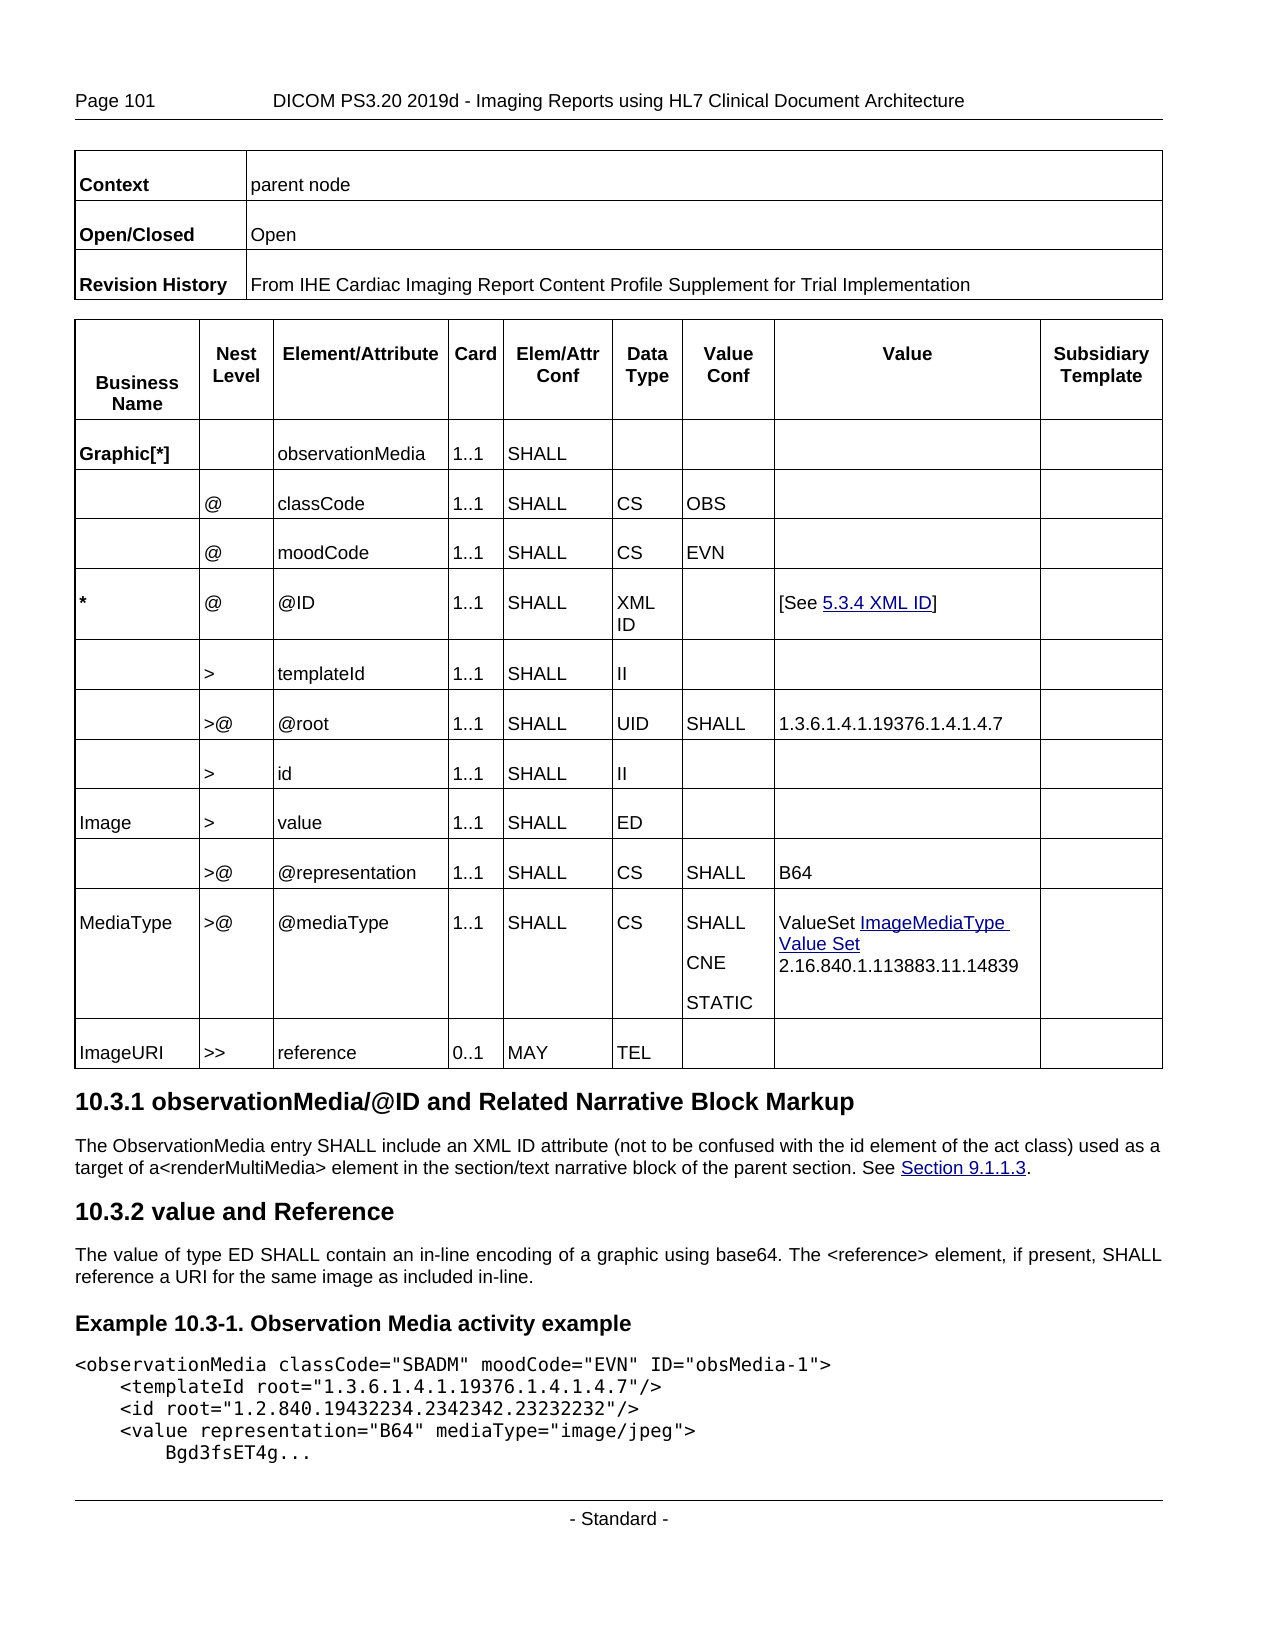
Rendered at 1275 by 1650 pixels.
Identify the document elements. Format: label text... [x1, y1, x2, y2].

table_cell [1041, 690, 1162, 738]
table_cell SHALL [683, 690, 774, 738]
table_cell SHALL [504, 839, 612, 888]
table_cell [1041, 839, 1162, 888]
table_cell >@ [200, 889, 273, 1018]
table_cell @ID [274, 569, 448, 639]
table_cell > [200, 789, 273, 838]
table_cell SHALL [504, 470, 612, 518]
table_cell [See 5.3.4 XML ID] [775, 569, 1040, 639]
table_cell [1041, 889, 1162, 1018]
table_cell SHALL [504, 690, 612, 738]
table_cell @mediaType [274, 889, 448, 1018]
table_cell ValueSet ImageMediaType Value Set 2.16.840.1.113883.11.14839 [775, 889, 1040, 1018]
table_cell @representation [274, 839, 448, 888]
table_cell Image [76, 789, 199, 838]
table_cell > [200, 740, 273, 788]
text The value of type ED SHALL contain an in-line encoding of a graphic using base64. The <reference> element, if present, SHALL reference a URI for the same image as included in-line. [75, 1244, 1162, 1287]
table_cell >> [200, 1019, 273, 1068]
table_cell 1..1 [449, 690, 503, 738]
table_cell * [76, 569, 199, 639]
table_header Element/​Attribute [274, 320, 448, 419]
table_cell [1041, 420, 1162, 468]
table_header Nest Level [200, 320, 273, 419]
table_cell Open [247, 201, 1162, 249]
table_cell [775, 519, 1040, 568]
table_cell [683, 1019, 774, 1068]
table_cell @ [200, 470, 273, 518]
table_header Value Conf [683, 320, 774, 419]
table_cell UID [613, 690, 682, 738]
table_cell CS [613, 889, 682, 1018]
table_cell SHALL [504, 420, 612, 468]
table_cell 1.3.6.1.4.1.19376.​1.4.1.4.7 [775, 690, 1040, 738]
text The ObservationMedia entry SHALL include an XML ID attribute (not to be confused with the id element of the act class) used as a target of a<renderMultiMedia> element in the section/text narrative block of the parent section. See Section 9.1.1.3. [75, 1135, 1162, 1178]
table_cell @root [274, 690, 448, 738]
table_cell 1..1 [449, 519, 503, 568]
table_cell [775, 470, 1040, 518]
table_cell [200, 420, 273, 468]
table_cell [1041, 470, 1162, 518]
table_cell [76, 740, 199, 788]
table_cell [775, 640, 1040, 689]
table_cell 1..1 [449, 889, 503, 1018]
table_cell Graphic[*] [76, 420, 199, 468]
table_cell MAY [504, 1019, 612, 1068]
table_cell II [613, 740, 682, 788]
table_cell CS [613, 470, 682, 518]
table_cell parent node [247, 151, 1162, 200]
table_cell Revision History [76, 250, 246, 299]
table_cell B64 [775, 839, 1040, 888]
table_cell [76, 839, 199, 888]
table_cell 1..1 [449, 420, 503, 468]
table_cell [1041, 740, 1162, 788]
table_cell > [200, 640, 273, 689]
table_cell >@ [200, 690, 273, 738]
table_cell [775, 789, 1040, 838]
table_cell SHALL [504, 569, 612, 639]
text 10.3.1 observationMedia/@ID and Related Narrative Block Markup [75, 1087, 1162, 1116]
table_cell [613, 420, 682, 468]
table_header Subsidiary Template [1041, 320, 1162, 419]
table_header Elem/Attr Conf [504, 320, 612, 419]
table_cell 1..1 [449, 789, 503, 838]
table_cell SHALL [504, 740, 612, 788]
table_cell CS [613, 839, 682, 888]
table_cell [683, 569, 774, 639]
table_cell [1041, 789, 1162, 838]
table_header Card [449, 320, 503, 419]
table_cell SHALL [504, 889, 612, 1018]
table_cell Open/Closed [76, 201, 246, 249]
table_cell value [274, 789, 448, 838]
table_cell [683, 740, 774, 788]
table_cell 1..1 [449, 740, 503, 788]
table_cell OBS [683, 470, 774, 518]
table_cell SHALL CNE STATIC [683, 889, 774, 1018]
table_cell observation​Media [274, 420, 448, 468]
table_cell >@ [200, 839, 273, 888]
table_cell XML ID [613, 569, 682, 639]
table_cell EVN [683, 519, 774, 568]
table_cell SHALL [683, 839, 774, 888]
table_cell [1041, 640, 1162, 689]
table_cell SHALL [504, 519, 612, 568]
table_cell [1041, 569, 1162, 639]
table_cell [683, 420, 774, 468]
table_cell [76, 690, 199, 738]
table_cell II [613, 640, 682, 689]
text <observationMedia classCode="SBADM" moodCode="EVN" ID="obsMedia-1"> <templateId root="1.3.6.1.4.1.19376.1.4.1.4.7"/> <id root="1.2.840.19432234.2342342.23232232"/> <value representation="B64" mediaType="image/jpeg"> Bgd3fsET4g... [75, 1354, 1162, 1464]
table_header Business Name [76, 320, 199, 419]
text Example 10.3-1. Observation Media activity example [75, 1310, 1162, 1336]
table_cell ED [613, 789, 682, 838]
table_cell [683, 640, 774, 689]
table_cell TEL [613, 1019, 682, 1068]
table_cell 0..1 [449, 1019, 503, 1068]
table_cell SHALL [504, 640, 612, 689]
table_cell [76, 470, 199, 518]
table_header Data Type [613, 320, 682, 419]
table_cell @ [200, 519, 273, 568]
table_cell template​Id [274, 640, 448, 689]
table_cell [1041, 1019, 1162, 1068]
table_cell CS [613, 519, 682, 568]
table_cell Image​URI [76, 1019, 199, 1068]
table_cell From IHE Cardiac Imaging Report Content Profile Supplement for Trial Implementation [247, 250, 1162, 299]
table_cell [775, 1019, 1040, 1068]
table_cell 1..1 [449, 569, 503, 639]
table_cell Context [76, 151, 246, 200]
table_cell [1041, 519, 1162, 568]
table_cell SHALL [504, 789, 612, 838]
table_header Value [775, 320, 1040, 419]
table_cell 1..1 [449, 839, 503, 888]
table_cell reference [274, 1019, 448, 1068]
table_cell 1..1 [449, 640, 503, 689]
table_cell [76, 519, 199, 568]
table_cell [775, 420, 1040, 468]
table_cell 1..1 [449, 470, 503, 518]
table_cell id [274, 740, 448, 788]
table_cell mood​Code [274, 519, 448, 568]
text 10.3.2 value and Reference [75, 1197, 1162, 1226]
table_cell [76, 640, 199, 689]
table_cell class​Code [274, 470, 448, 518]
table_cell [775, 740, 1040, 788]
table_cell [683, 789, 774, 838]
table_cell Media​Type [76, 889, 199, 1018]
table_cell @ [200, 569, 273, 639]
